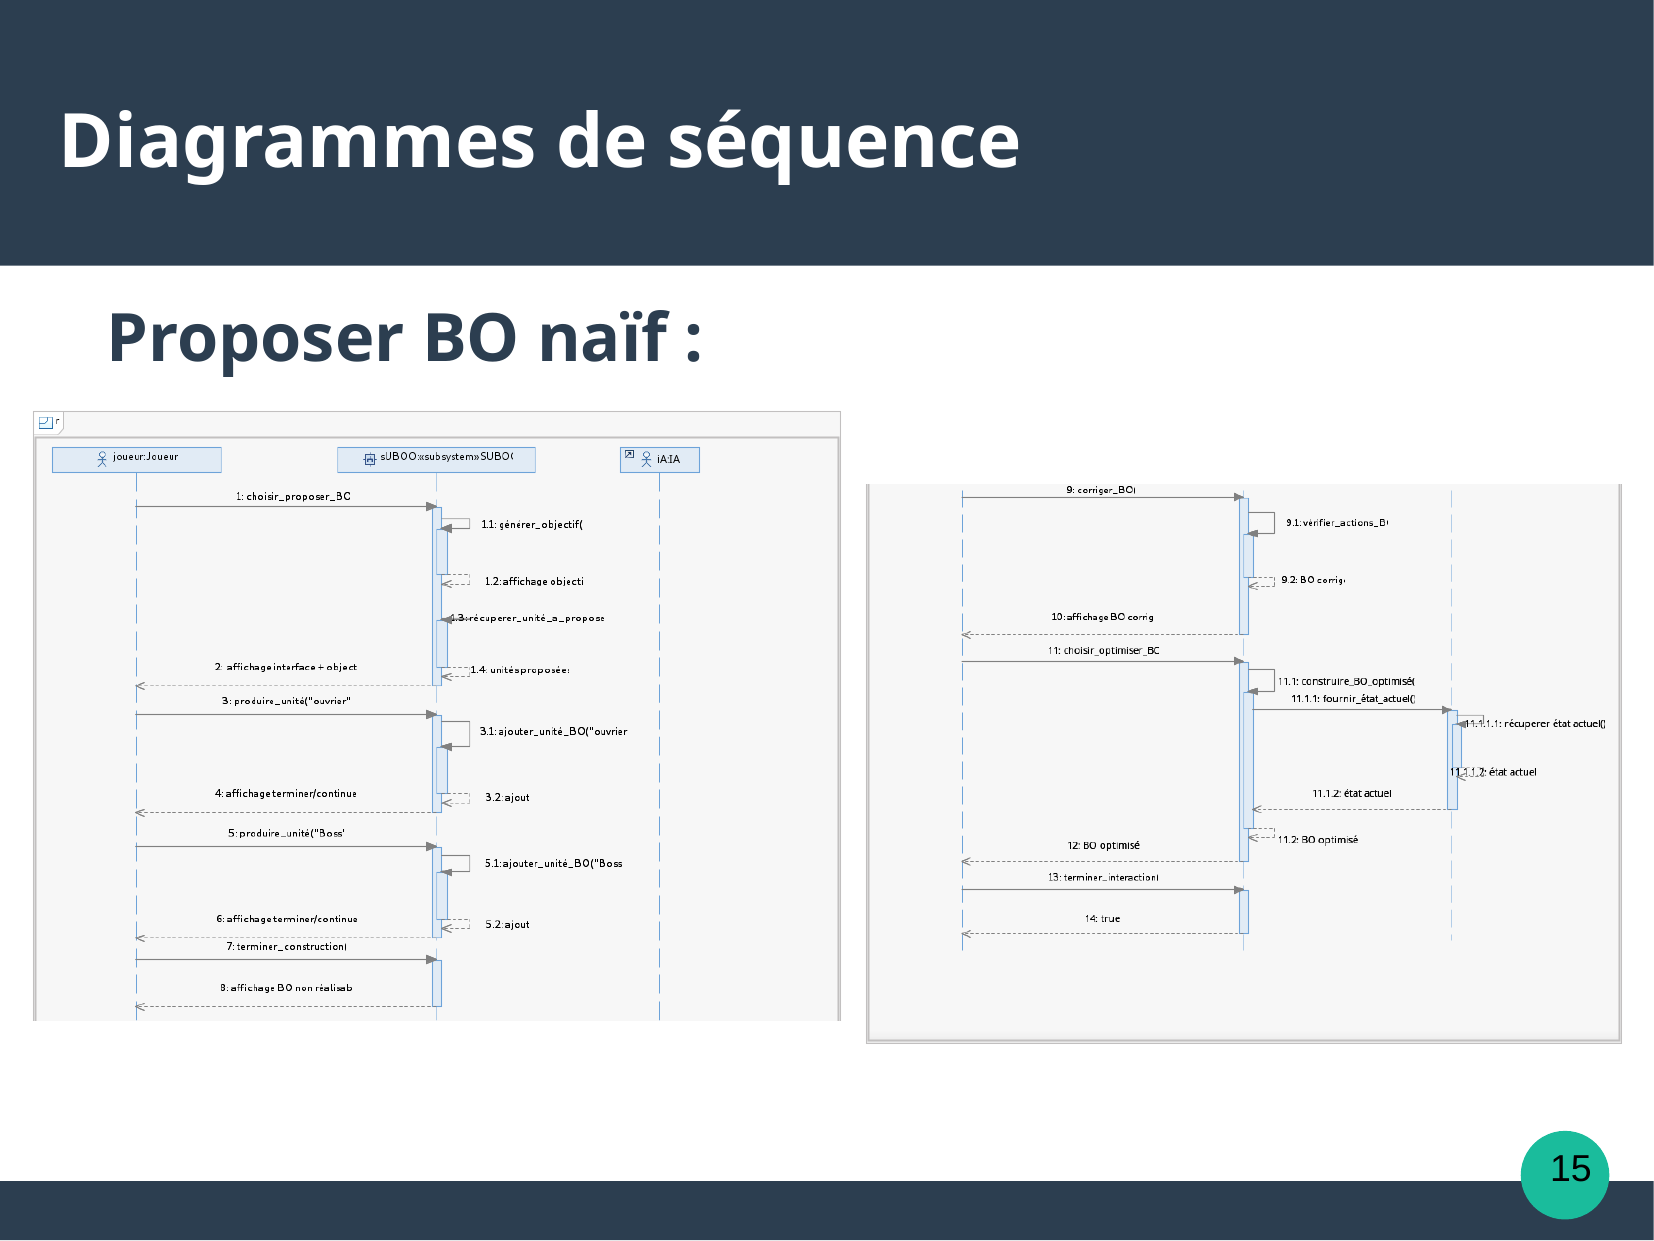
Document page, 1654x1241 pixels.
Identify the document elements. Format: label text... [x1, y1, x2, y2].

picture [857, 484, 1630, 1052]
picture [23, 401, 850, 1021]
text_box 15 [1535, 1139, 1619, 1197]
list Proposer BO naïf : [106, 295, 781, 394]
title Diagrammes de séquence [58, 58, 1595, 217]
